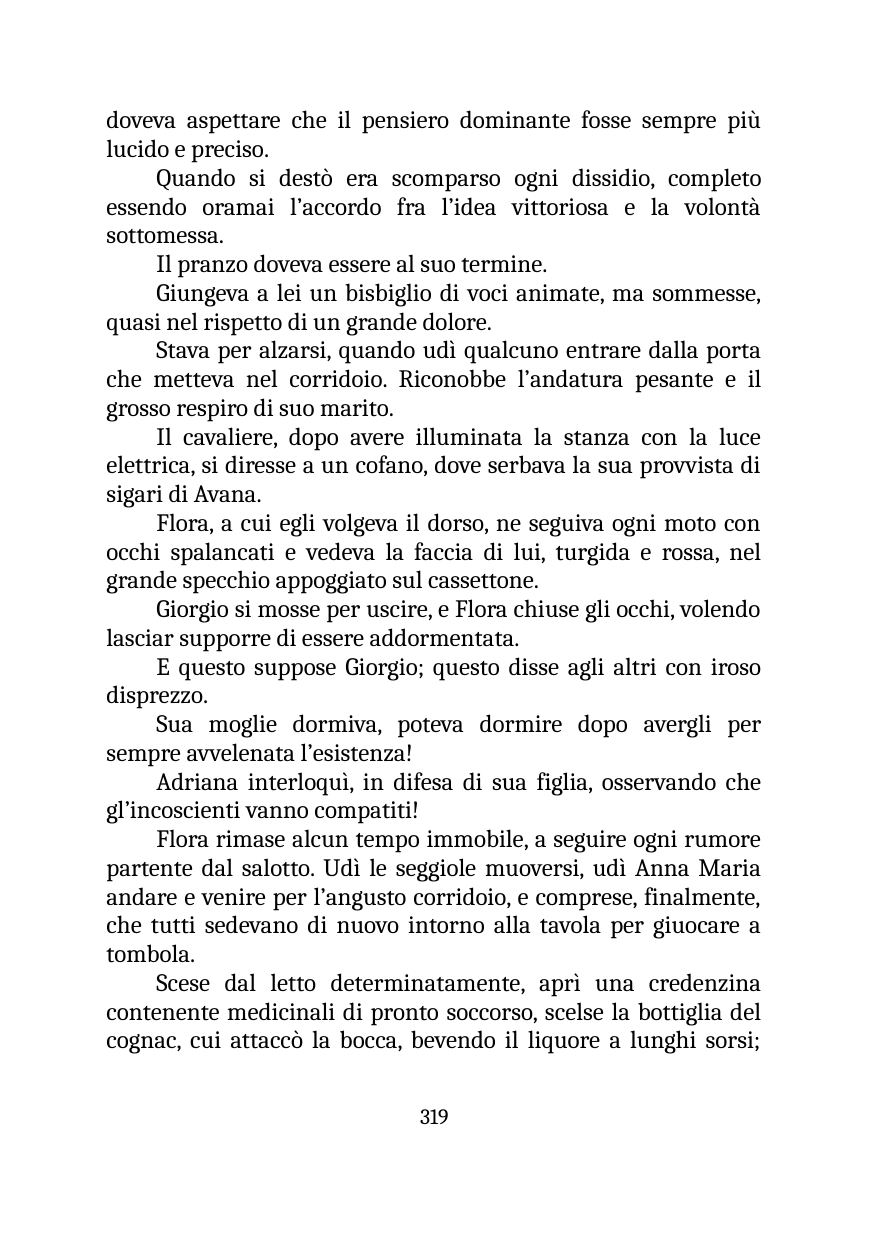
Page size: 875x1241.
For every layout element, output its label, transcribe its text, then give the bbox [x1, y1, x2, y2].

text Giungeva a lei un bisbiglio di voci animate, ma sommesse, quasi nel rispetto di un grande dolore. [106, 279, 762, 336]
text Stava per alzarsi, quando udì qualcuno entrare dalla porta che metteva nel corridoio. Riconobbe l’andatura pesante e il grosso respiro di suo marito. [106, 336, 762, 422]
text E questo suppose Giorgio; questo disse agli altri con iroso disprezzo. [106, 652, 762, 710]
text Flora rimase alcun tempo immobile, a seguire ogni rumore partente dal salotto. Udì le seggiole muoversi, udì Anna Maria andare e venire per l’angusto corridoio, e comprese, finalmente, che tutti sedevano di nuovo intorno alla tavola per giuocare a tombola. [106, 825, 762, 969]
text Giorgio si mosse per uscire, e Flora chiuse gli occhi, volendo lasciar supporre di essere addormentata. [106, 595, 762, 652]
text Sua moglie dormiva, poteva dormire dopo avergli per sempre avvelenata l’esistenza! [106, 710, 762, 767]
text doveva aspettare che il pensiero dominante fosse sempre più lucido e preciso. [106, 106, 762, 164]
text Il pranzo doveva essere al suo termine. [106, 250, 762, 279]
text Il cavaliere, dopo avere illuminata la stanza con la luce elettrica, si diresse a un cofano, dove serbava la sua provvista di sigari di Avana. [106, 422, 762, 509]
text Flora, a cui egli volgeva il dorso, ne seguiva ogni moto con occhi spalancati e vedeva la faccia di lui, turgida e rossa, nel grande specchio appoggiato sul cassettone. [106, 509, 762, 595]
text Scese dal letto determinatamente, aprì una credenzina contenente medicinali di pronto soccorso, scelse la bottiglia del cognac, cui attaccò la bocca, bevendo il liquore a lunghi sorsi; [106, 969, 762, 1055]
text Quando si destò era scomparso ogni dissidio, completo essendo oramai l’accordo fra l’idea vittoriosa e la volontà sottomessa. [106, 164, 762, 250]
text Adriana interloquì, in difesa di sua figlia, osservando che gl’incoscienti vanno compatiti! [106, 767, 762, 825]
